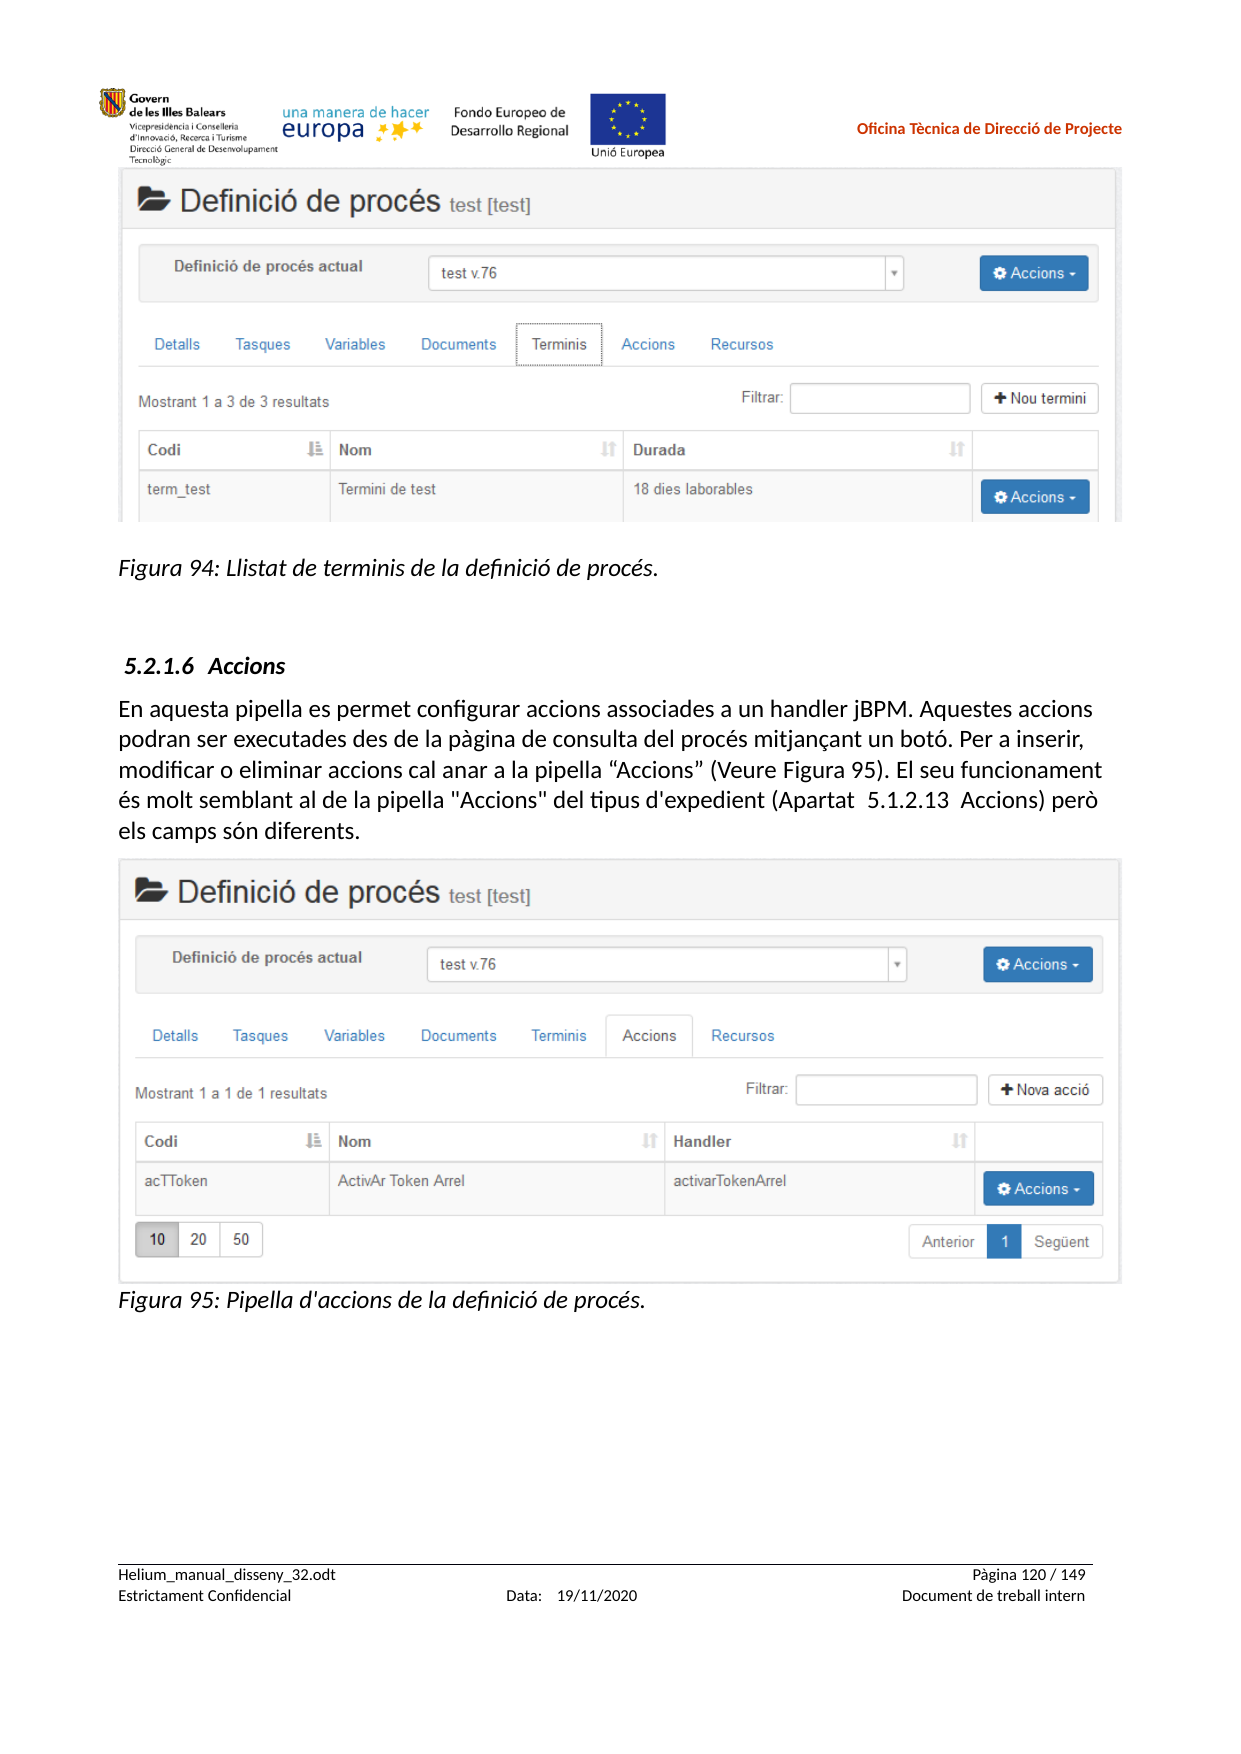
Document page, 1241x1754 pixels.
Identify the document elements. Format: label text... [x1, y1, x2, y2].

text Figura 94: Llistat de terminis de la definició de procés. [118, 522, 1122, 582]
picture [118, 858, 1123, 1284]
picture [118, 167, 1123, 522]
subtitle Accions [118, 650, 1122, 681]
text Figura 95: Pipella d'accions de la definició de procés. [118, 1284, 1122, 1314]
picture [99, 87, 668, 166]
text En aquesta pipella es permet configurar accions associades a un handler jBPM. Aquestes accions podran ser executades des de la pàgina de consulta del procés mitjançant un botó. Per a inserir, modificar o eliminar accions cal anar a la pipella “Accions” (Veure Figura 95). El seu funcionament és molt semblant al de la pipella "Accions" del tipus d'expedient (Apartat 5.1.2.13 Accions) però els camps són diferents. [118, 693, 1122, 846]
